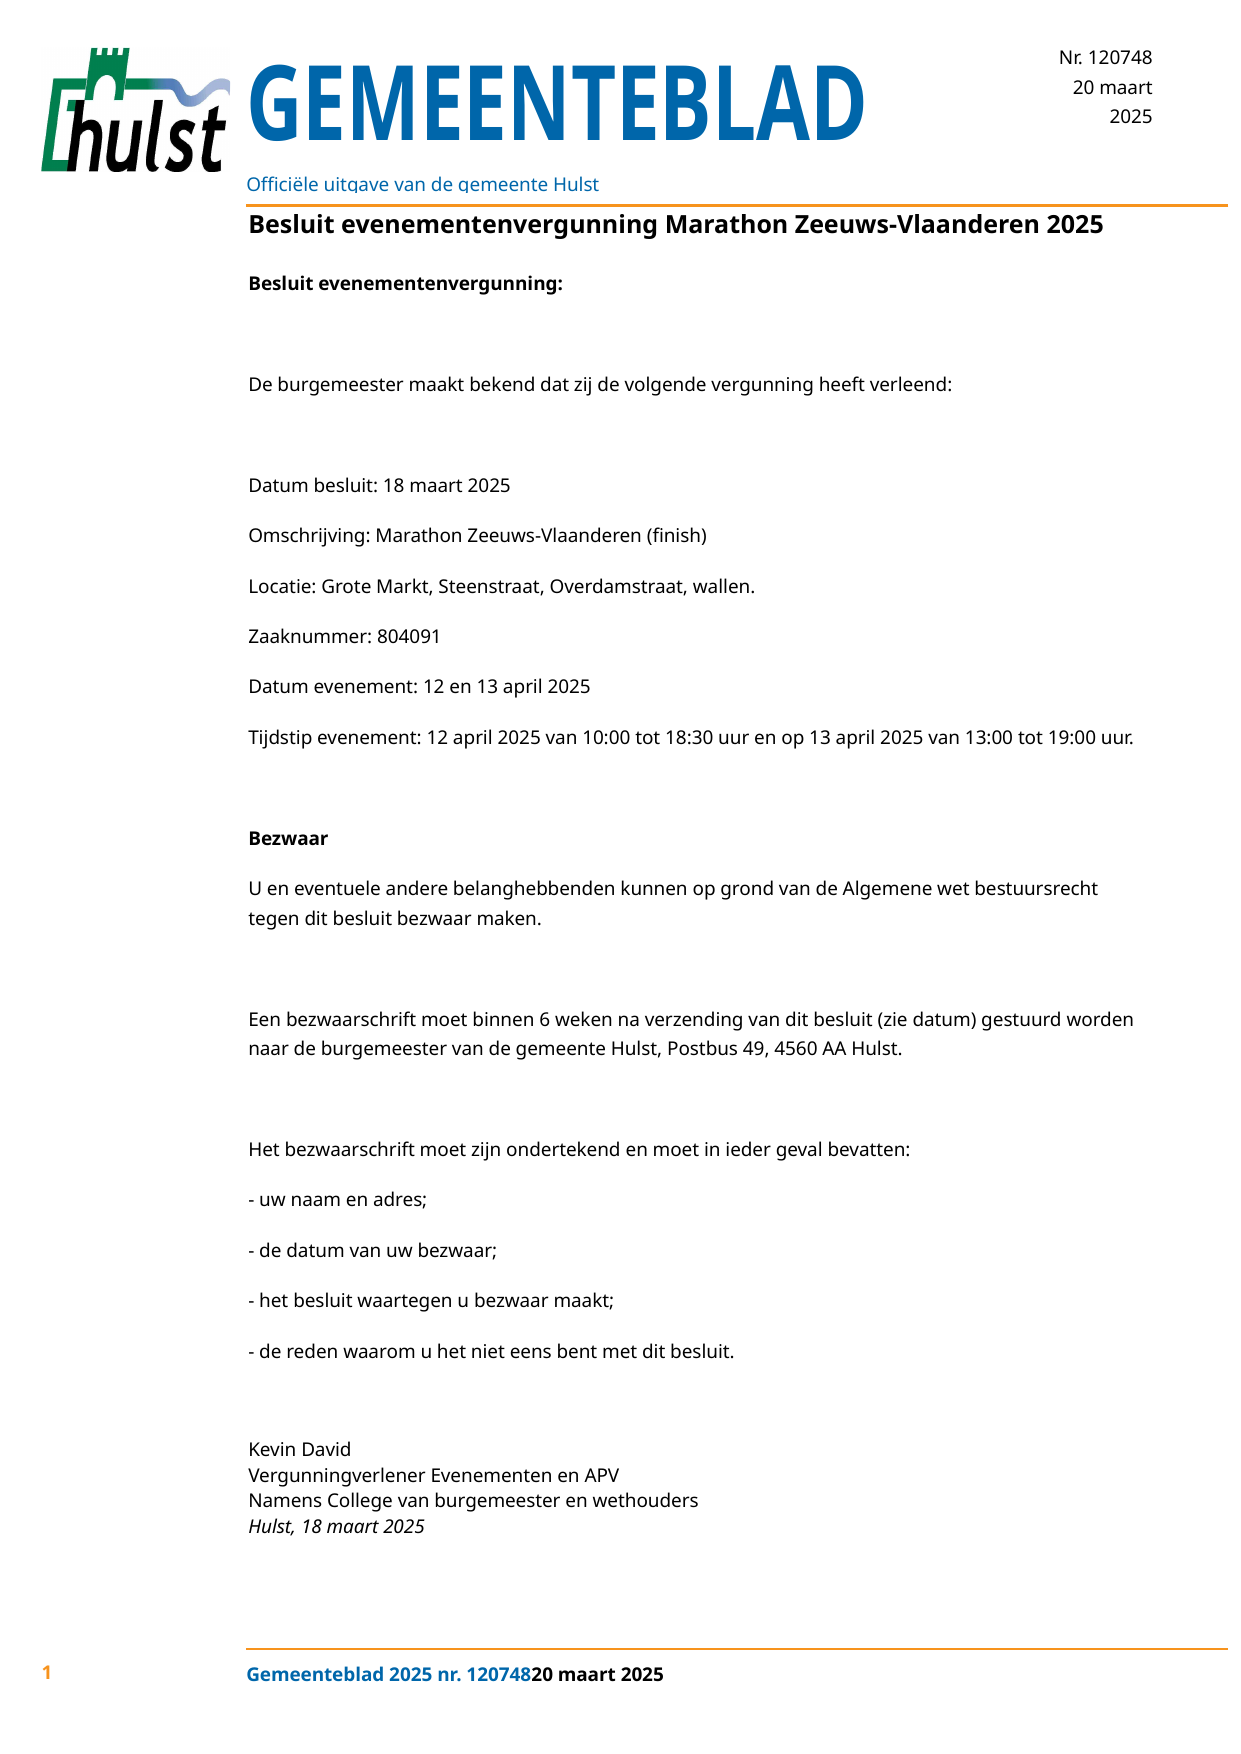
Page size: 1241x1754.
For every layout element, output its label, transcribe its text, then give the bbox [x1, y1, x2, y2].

text Het bezwaarschrift moet zijn ondertekend en moet in ieder geval bevatten: [248, 1136, 1152, 1162]
text - de datum van uw bezwaar; [248, 1237, 1152, 1263]
text Kevin David [248, 1436, 1152, 1462]
text - uw naam en adres; [248, 1187, 1152, 1212]
text Zaaknummer: 804091 [248, 623, 1152, 649]
text Besluit evenementenvergunning Marathon Zeeuws-Vlaanderen 2025 [248, 207, 1152, 241]
text - het besluit waartegen u bezwaar maakt; [248, 1287, 1152, 1313]
text Besluit evenementenvergunning: [248, 270, 1152, 296]
text - de reden waarom u het niet eens bent met dit besluit. [248, 1338, 1152, 1363]
text Tijdstip evenement: 12 april 2025 van 10:00 tot 18:30 uur en op 13 april 2025 van 13:00 tot 19:00 uur. [248, 724, 1152, 750]
text Locatie: Grote Markt, Steenstraat, Overdamstraat, wallen. [248, 573, 1152, 598]
text U en eventuele andere belanghebbenden kunnen op grond van de Algemene wet bestuursrecht tegen dit besluit bezwaar maken. [248, 875, 1152, 931]
text Vergunningverlener Evenementen en APV [248, 1462, 1152, 1487]
text De burgemeester maakt bekend dat zij de volgende vergunning heeft verleend: [248, 371, 1152, 397]
text Datum evenement: 12 en 13 april 2025 [248, 674, 1152, 699]
text Hulst, 18 maart 2025 [248, 1513, 1152, 1539]
picture [41, 47, 231, 172]
text Namens College van burgemeester en wethouders [248, 1487, 1152, 1513]
text Omschrijving: Marathon Zeeuws-Vlaanderen (finish) [248, 522, 1152, 548]
text Datum besluit: 18 maart 2025 [248, 472, 1152, 498]
text Een bezwaarschrift moet binnen 6 weken na verzending van dit besluit (zie datum) gestuurd worden naar de burgemeester van de gemeente Hulst, Postbus 49, 4560 AA Hulst. [248, 1006, 1152, 1061]
text Bezwaar [248, 825, 1152, 851]
